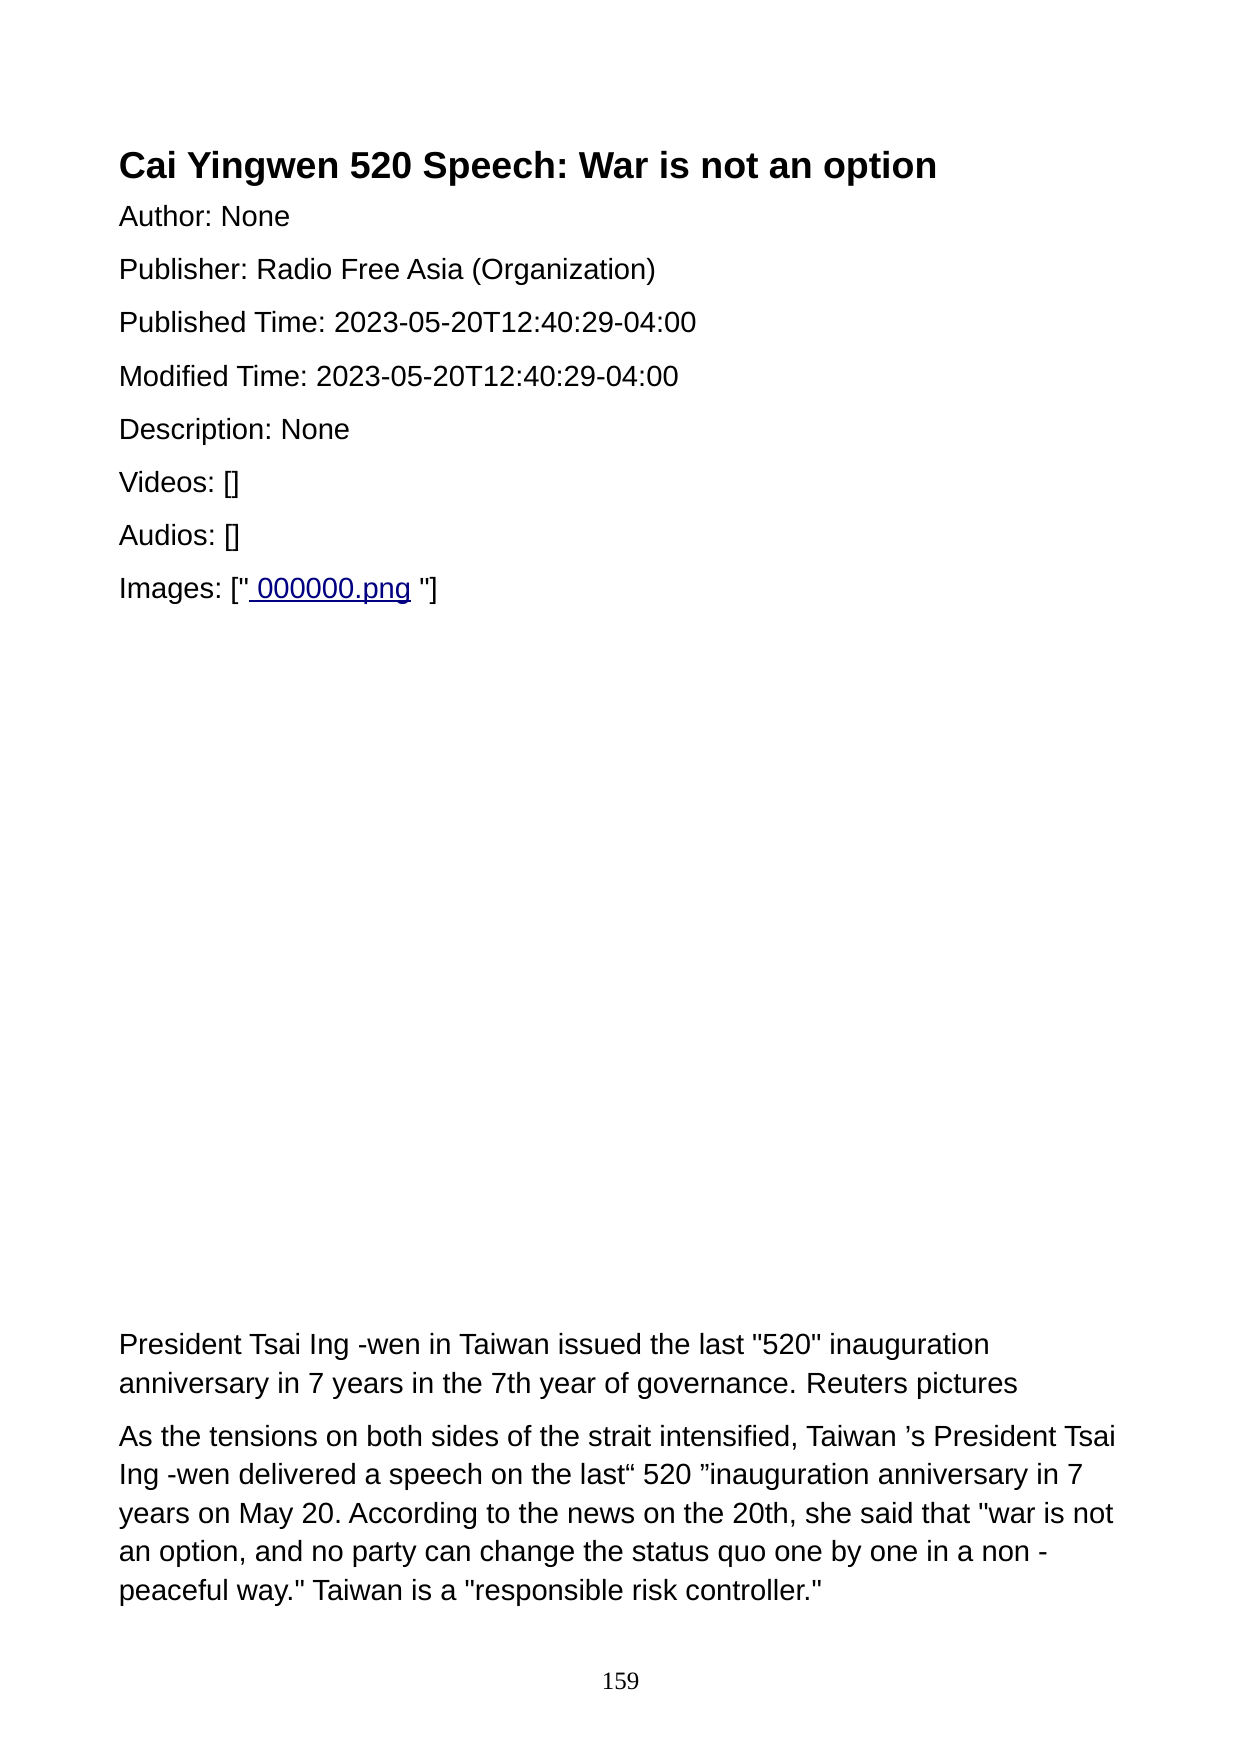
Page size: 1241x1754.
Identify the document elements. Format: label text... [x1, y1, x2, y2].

text Audios: [] [118, 518, 1122, 551]
subtitle Cai Yingwen 520 Speech: War is not an option [118, 143, 1122, 187]
text Publisher: Radio Free Asia (Organization) [118, 252, 1122, 286]
text Published Time: 2023-05-20T12:40:29-04:00 [118, 305, 1122, 339]
text Author: None [118, 199, 1122, 233]
text Description: None [118, 412, 1122, 445]
text Modified Time: 2023-05-20T12:40:29-04:00 [118, 358, 1122, 392]
text President Tsai Ing -wen in Taiwan issued the last "520" inauguration anniversary in 7 years in the 7th year of governance. Reuters pictures [118, 624, 1122, 1399]
text Images: [" 000000.png "] [118, 571, 1122, 604]
text Videos: [] [118, 465, 1122, 498]
text As the tensions on both sides of the strait intensified, Taiwan ’s President Tsai Ing -wen delivered a speech on the last“ 520 ”inauguration anniversary in 7 years on May 20. According to the news on the 20th, she said that "war is not an option, and no party can change the status quo one by one in a non -peaceful way." Taiwan is a "responsible risk controller." [118, 1419, 1122, 1607]
